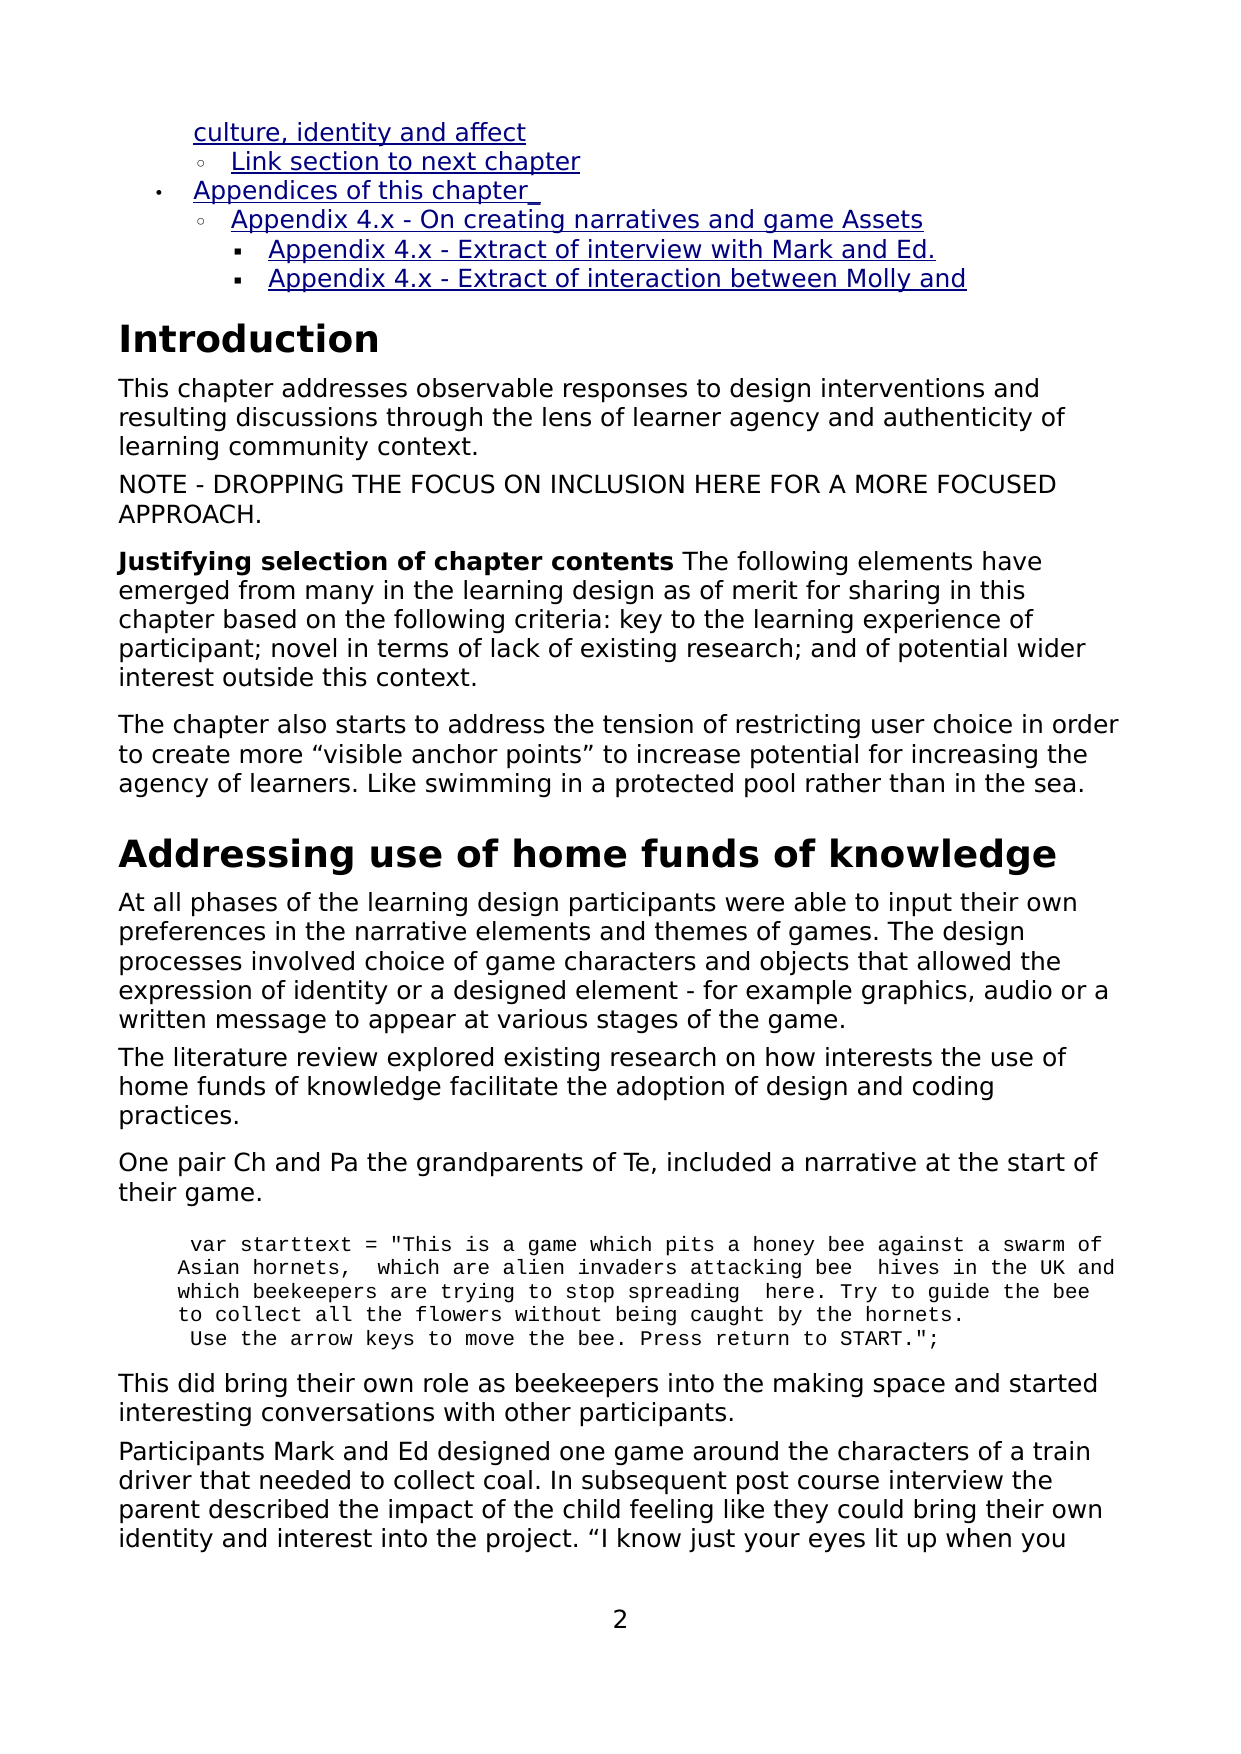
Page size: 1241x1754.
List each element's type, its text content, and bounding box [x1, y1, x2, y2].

text One pair Ch and Pa the grandparents of Te, included a narrative at the start of their game. [118, 1148, 1122, 1207]
list Appendix 4.x - On creating narratives and game Assets [193, 206, 1122, 235]
text Participants Mark and Ed designed one game around the characters of a train driver that needed to collect coal. In subsequent post course interview the parent described the impact of the child feeling like they could bring their own identity and interest into the project. “I know just your eyes lit up when you [118, 1437, 1122, 1553]
text This chapter addresses observable responses to design interventions and resulting discussions through the lens of learner agency and authenticity of learning community context. [118, 374, 1122, 462]
list Link section to next chapter [193, 147, 1122, 176]
text The literature review explored existing research on how interests the use of home funds of knowledge facilitate the adoption of design and coding practices. [118, 1043, 1122, 1131]
subtitle Addressing use of home funds of knowledge [118, 832, 1122, 876]
text var starttext = "This is a game which pits a honey bee against a swarm of Asian hornets, which are alien invaders attacking bee hives in the UK and which beekeepers are trying to stop spreading here. Try to guide the bee to collect all the flowers without being caught by the hornets. [177, 1233, 1122, 1328]
text Use the arrow keys to move the bee. Press return to START."; [177, 1328, 1122, 1352]
list Appendix 4.x - Extract of interview with Mark and Ed. [231, 235, 1122, 264]
list Appendices of this chapter_ [156, 176, 1122, 206]
text This did bring their own role as beekeepers into the making space and started interesting conversations with other participants. [118, 1369, 1122, 1428]
text The chapter also starts to address the tension of restricting user choice in order to create more “visible anchor points” to increase potential for increasing the agency of learners. Like swimming in a protected pool rather than in the sea. [118, 711, 1122, 798]
list Appendix 4.x - Extract of interaction between Molly and [231, 264, 1122, 293]
list culture, identity and affect [156, 118, 1122, 147]
text Justifying selection of chapter contents The following elements have emerged from many in the learning design as of merit for sharing in this chapter based on the following criteria: key to the learning experience of participant; novel in terms of lack of existing research; and of potential wider interest outside this context. [118, 547, 1122, 693]
text At all phases of the learning design participants were able to input their own preferences in the narrative elements and themes of games. The design processes involved choice of game characters and objects that allowed the expression of identity or a designed element - for example graphics, audio or a written message to appear at various stages of the game. [118, 888, 1122, 1034]
subtitle Introduction [118, 318, 1122, 362]
text NOTE - DROPPING THE FOCUS ON INCLUSION HERE FOR A MORE FOCUSED APPROACH. [118, 471, 1122, 529]
